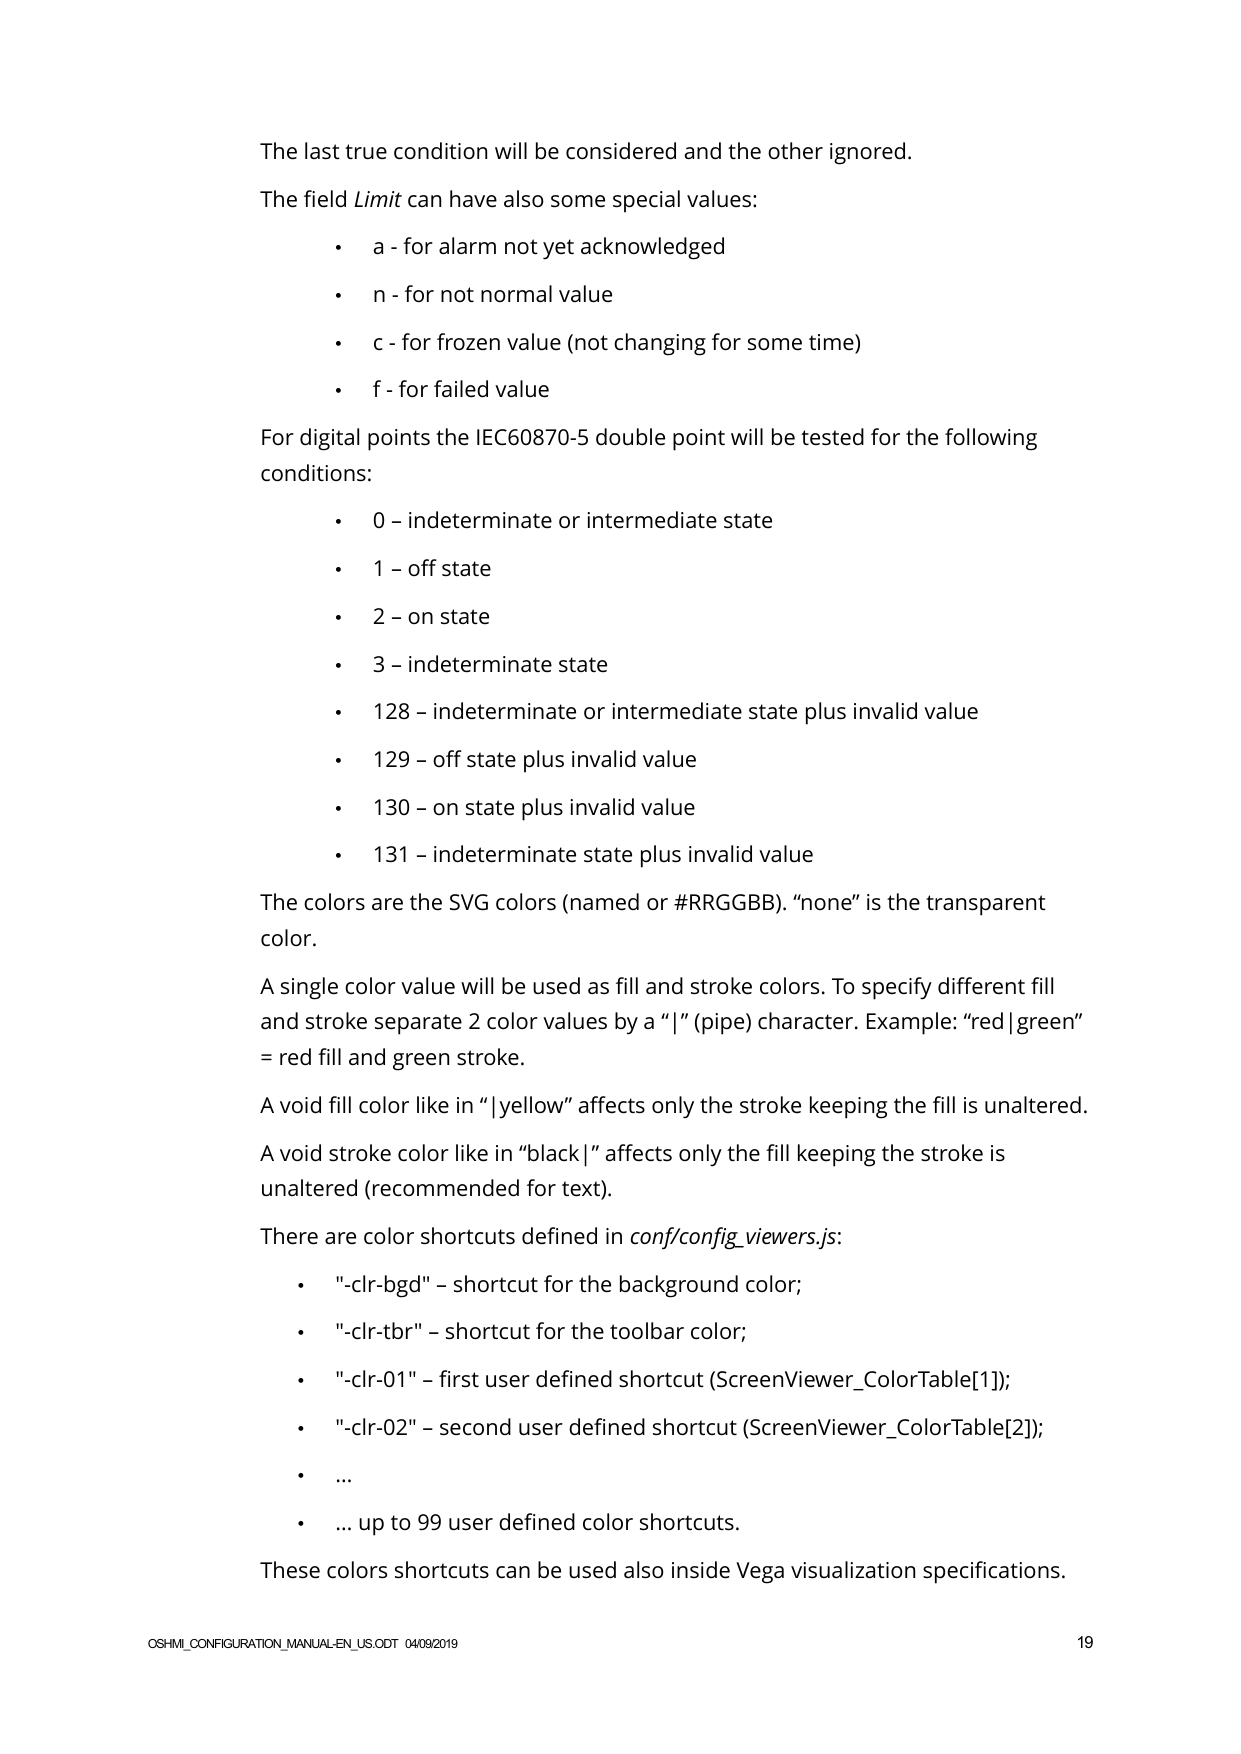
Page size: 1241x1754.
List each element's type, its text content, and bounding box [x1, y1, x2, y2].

text These colors shortcuts can be used also inside Vega visualization specifications. [260, 1555, 1093, 1585]
list 3 – indeterminate state [335, 649, 1093, 678]
list n - for not normal value [335, 279, 1093, 309]
list … [298, 1459, 1093, 1489]
text The last true condition will be considered and the other ignored. [260, 136, 1093, 166]
list 0 – indeterminate or intermediate state [335, 506, 1093, 535]
list … up to 99 user defined color shortcuts. [298, 1507, 1093, 1537]
list "-clr-tbr" – shortcut for the toolbar color; [298, 1316, 1093, 1346]
list 129 – off state plus invalid value [335, 744, 1093, 774]
list f - for failed value [335, 374, 1093, 404]
text For digital points the IEC60870-5 double point will be tested for the following conditions: [260, 422, 1093, 488]
list 131 – indeterminate state plus invalid value [335, 839, 1093, 869]
list c - for frozen value (not changing for some time) [335, 327, 1093, 356]
text The field Limit can have also some special values: [260, 183, 1093, 213]
text A void stroke color like in “black|” affects only the fill keeping the stroke is unaltered (recommended for text). [260, 1137, 1093, 1203]
list 2 – on state [335, 601, 1093, 631]
list "-clr-02" – second user defined shortcut (ScreenViewer_ColorTable[2]); [298, 1412, 1093, 1442]
text The colors are the SVG colors (named or #RRGGBB). “none” is the transparent color. [260, 887, 1093, 953]
text A void fill color like in “|yellow” affects only the stroke keeping the fill is unaltered. [260, 1090, 1093, 1119]
list a - for alarm not yet acknowledged [335, 231, 1093, 261]
text There are color shortcuts defined in conf/config_viewers.js: [260, 1221, 1093, 1251]
list 128 – indeterminate or intermediate state plus invalid value [335, 696, 1093, 726]
list 1 – off state [335, 553, 1093, 583]
list 130 – on state plus invalid value [335, 792, 1093, 822]
list "-clr-bgd" – shortcut for the background color; [298, 1269, 1093, 1298]
text A single color value will be used as fill and stroke colors. To specify different fill and stroke separate 2 color values by a “|” (pipe) character. Example: “red|green” = red fill and green stroke. [260, 971, 1093, 1072]
list "-clr-01" – first user defined shortcut (ScreenViewer_ColorTable[1]); [298, 1364, 1093, 1394]
